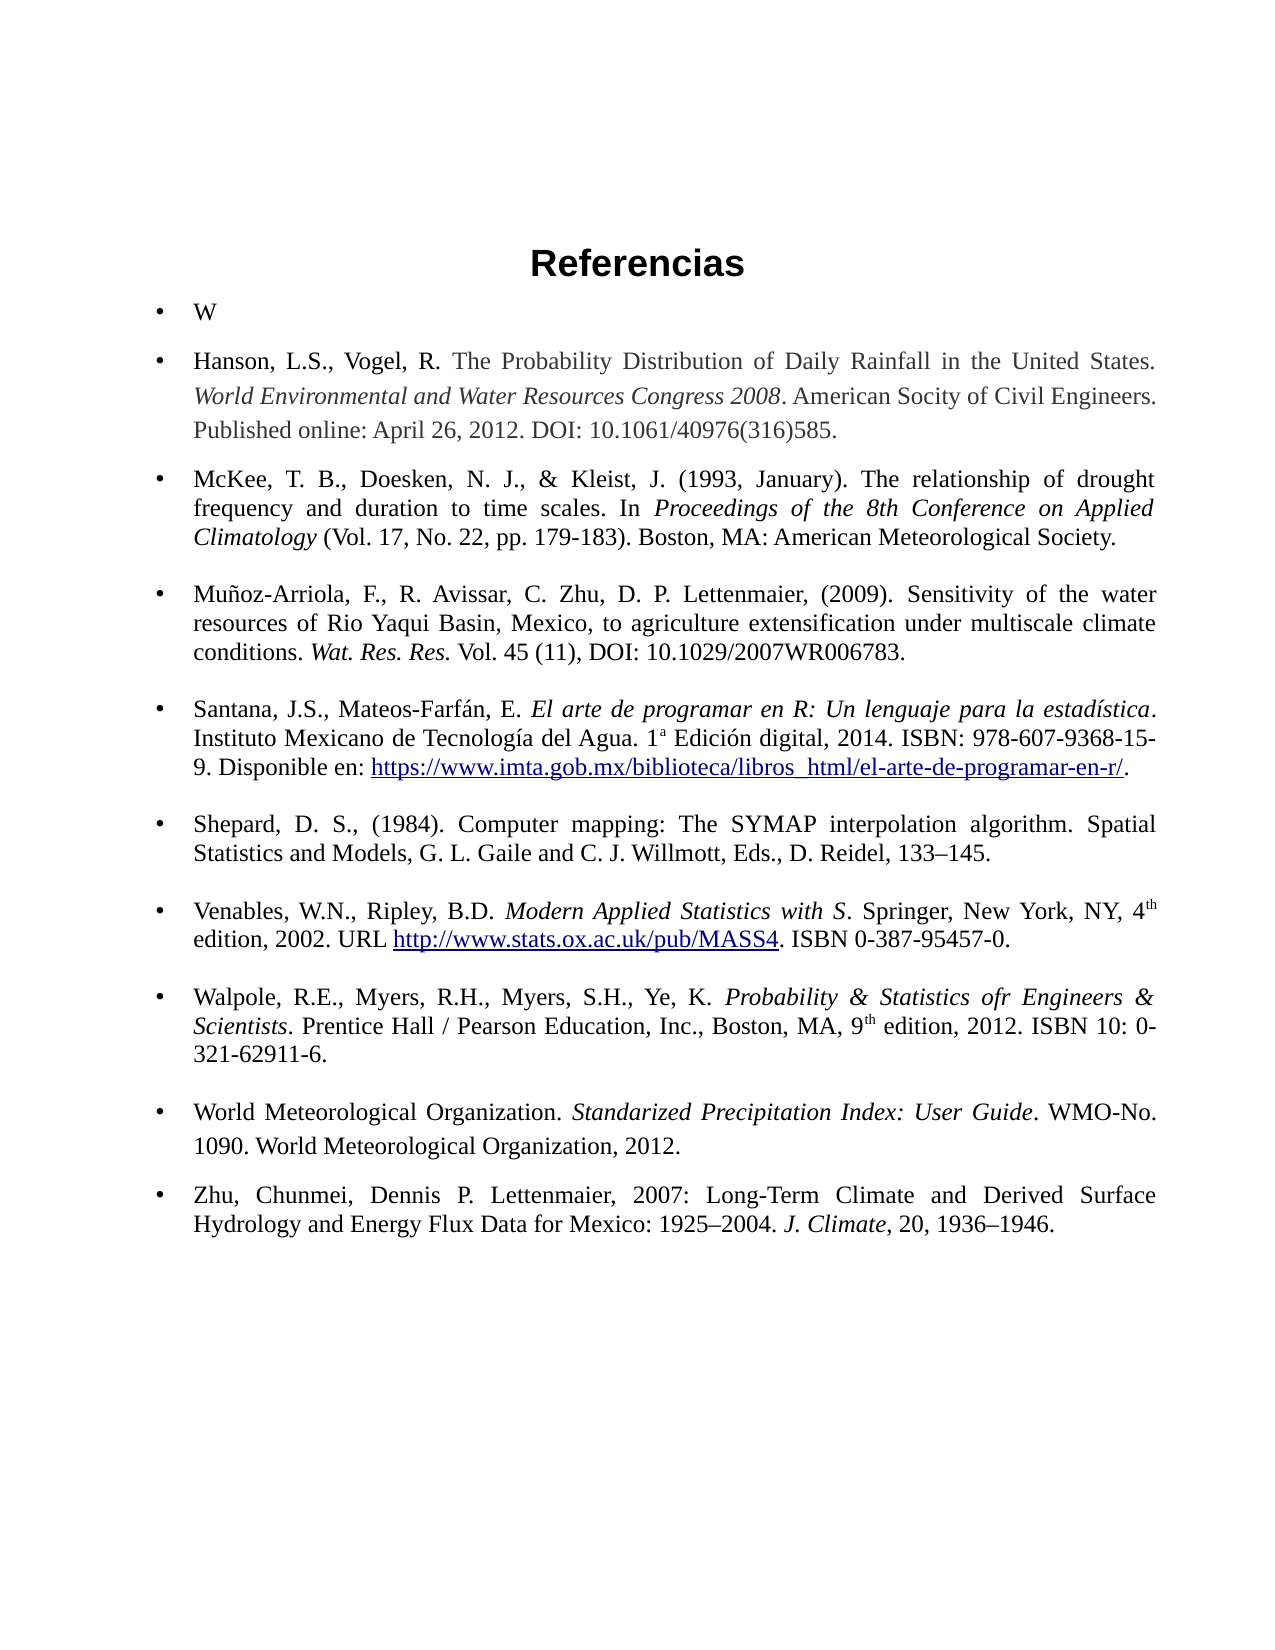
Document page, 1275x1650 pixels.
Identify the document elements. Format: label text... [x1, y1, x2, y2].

list World Meteorological Organization. Standarized Precipitation Index: User Guide. WMO-No. 1090. World Meteorological Organization, 2012. [156, 1097, 1157, 1160]
list Zhu, Chunmei, Dennis P. Lettenmaier, 2007: Long-Term Climate and Derived Surface Hydrology and Energy Flux Data for Mexico: 1925–2004. J. Climate, 20, 1936–1946. [156, 1181, 1157, 1238]
list Muñoz-Arriola, F., R. Avissar, C. Zhu, D. P. Lettenmaier, (2009). Sensitivity of the water resources of Rio Yaqui Basin, Mexico, to agriculture extensification under multiscale climate conditions. Wat. Res. Res. Vol. 45 (11), DOI: 10.1029/2007WR006783. [156, 579, 1157, 666]
list W [156, 297, 1157, 326]
list Venables, W.N., Ripley, B.D. Modern Applied Statistics with S. Springer, New York, NY, 4th edition, 2002. URL http://www.stats.ox.ac.uk/pub/MASS4. ISBN 0-387-95457-0. [156, 896, 1157, 953]
list Santana, J.S., Mateos-Farfán, E. El arte de programar en R: Un lenguaje para la estadística. Instituto Mexicano de Tecnología del Agua. 1a Edición digital, 2014. ISBN: 978-607-9368-15-9. Disponible en: https://www.imta.gob.mx/biblioteca/libros_html/el-arte-de-programar-en-r/. [156, 694, 1157, 781]
list McKee, T. B., Doesken, N. J., & Kleist, J. (1993, January). The relationship of drought frequency and duration to time scales. In Proceedings of the 8th Conference on Applied Climatology (Vol. 17, No. 22, pp. 179-183). Boston, MA: American Meteorological Society. [156, 464, 1157, 551]
list Hanson, L.S., Vogel, R. The Probability Distribution of Daily Rainfall in the United States. World Environmental and Water Resources Congress 2008. American Socity of Civil Engineers. Published online: April 26, 2012. DOI: 10.1061/40976(316)585. [156, 346, 1157, 444]
subtitle Referencias [118, 241, 1157, 285]
list Walpole, R.E., Myers, R.H., Myers, S.H., Ye, K. Probability & Statistics ofr Engineers & Scientists. Prentice Hall / Pearson Education, Inc., Boston, MA, 9th edition, 2012. ISBN 10: 0-321-62911-6. [156, 982, 1157, 1068]
list Shepard, D. S., (1984). Computer mapping: The SYMAP interpolation algorithm. Spatial Statistics and Models, G. L. Gaile and C. J. Willmott, Eds., D. Reidel, 133–145. [156, 809, 1157, 867]
